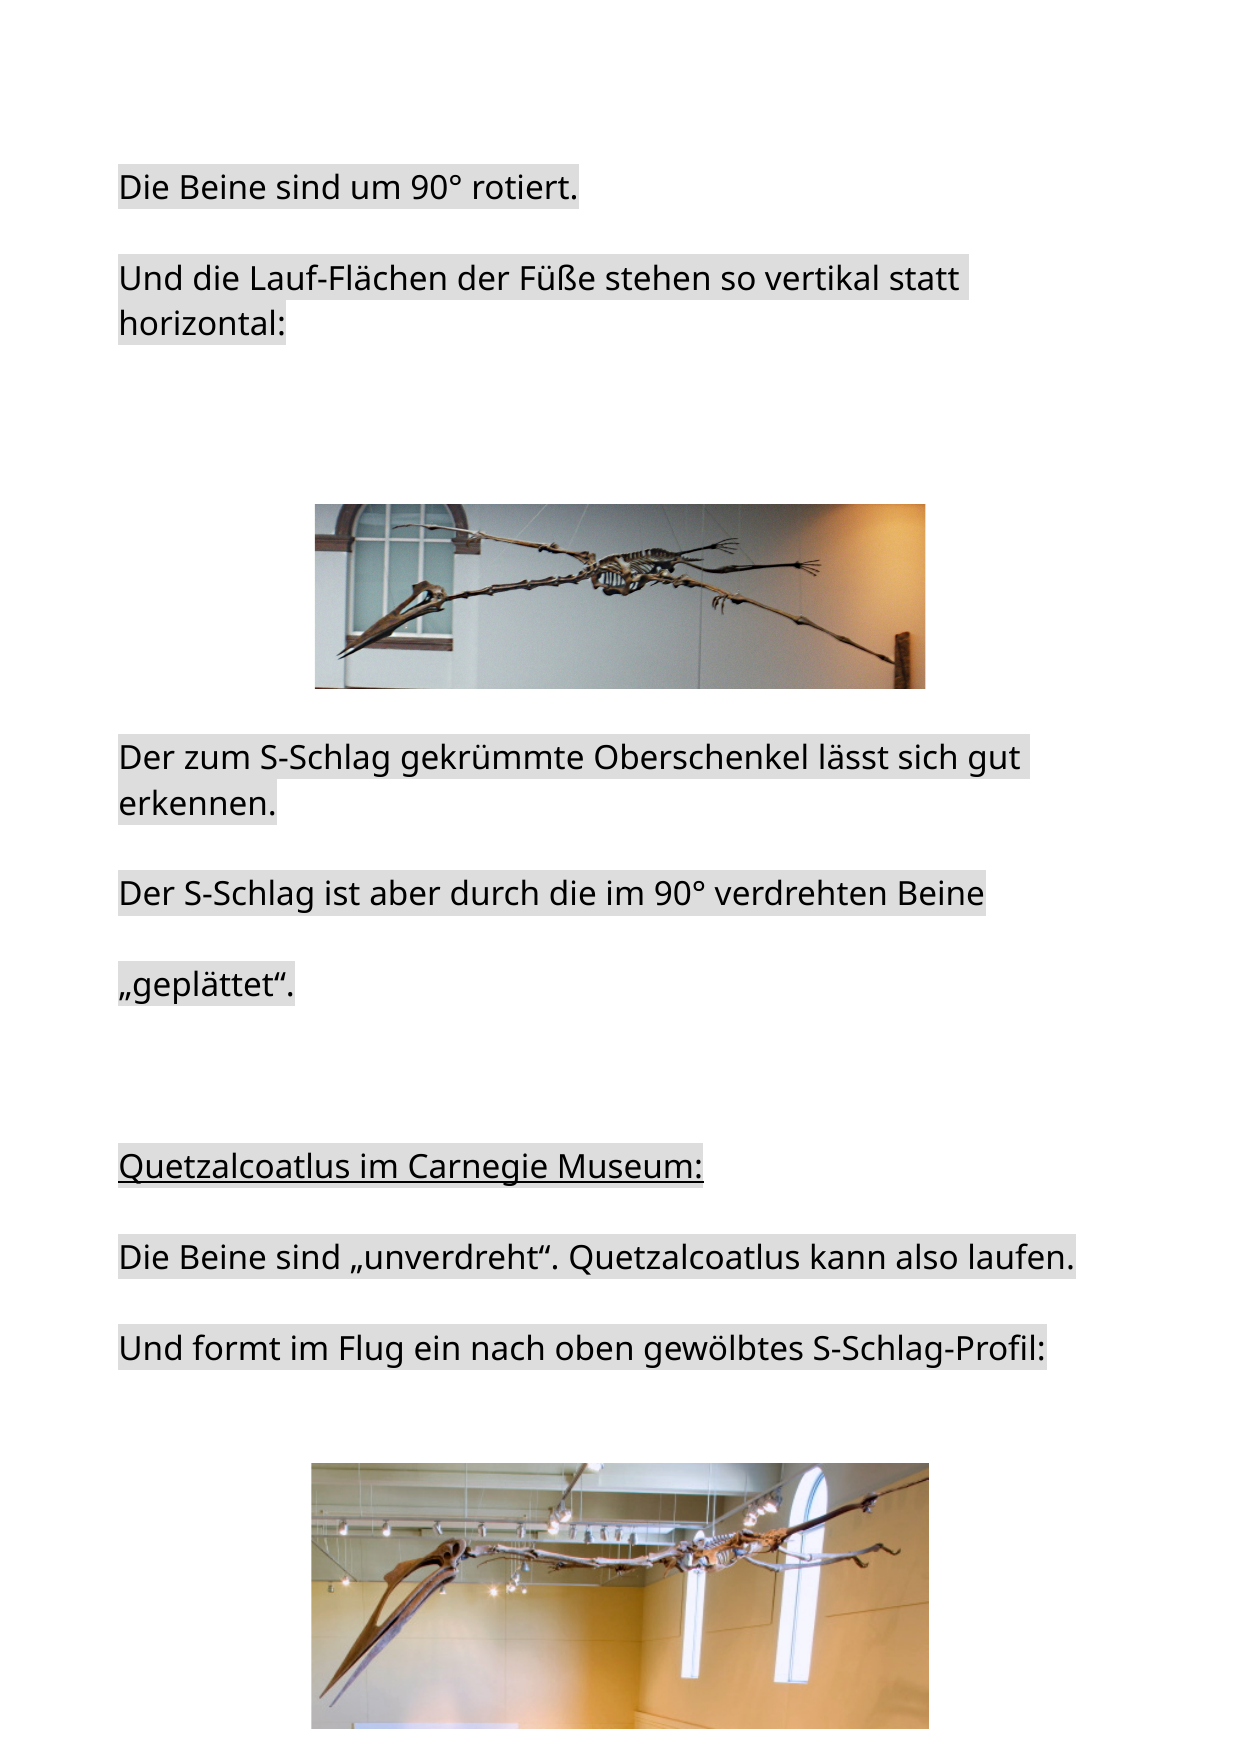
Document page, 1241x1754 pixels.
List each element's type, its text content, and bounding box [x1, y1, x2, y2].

text Die Beine sind „unverdreht“. Quetzalcoatlus kann also laufen. [118, 1233, 1122, 1279]
text Die Beine sind um 90° rotiert. [118, 163, 1122, 209]
picture [314, 504, 926, 689]
text „geplättet“. [118, 961, 1122, 1006]
picture [311, 1463, 929, 1729]
text Und die Lauf-Flächen der Füße stehen so vertikal statt horizontal: [118, 254, 1122, 345]
text Der S-Schlag ist aber durch die im 90° verdrehten Beine [118, 870, 1122, 916]
text Der zum S-Schlag gekrümmte Oberschenkel lässt sich gut erkennen. [118, 734, 1122, 825]
text Und formt im Flug ein nach oben gewölbtes S-Schlag-Profil: [118, 1324, 1122, 1370]
text Quetzalcoatlus im Carnegie Museum: [118, 1143, 1122, 1188]
